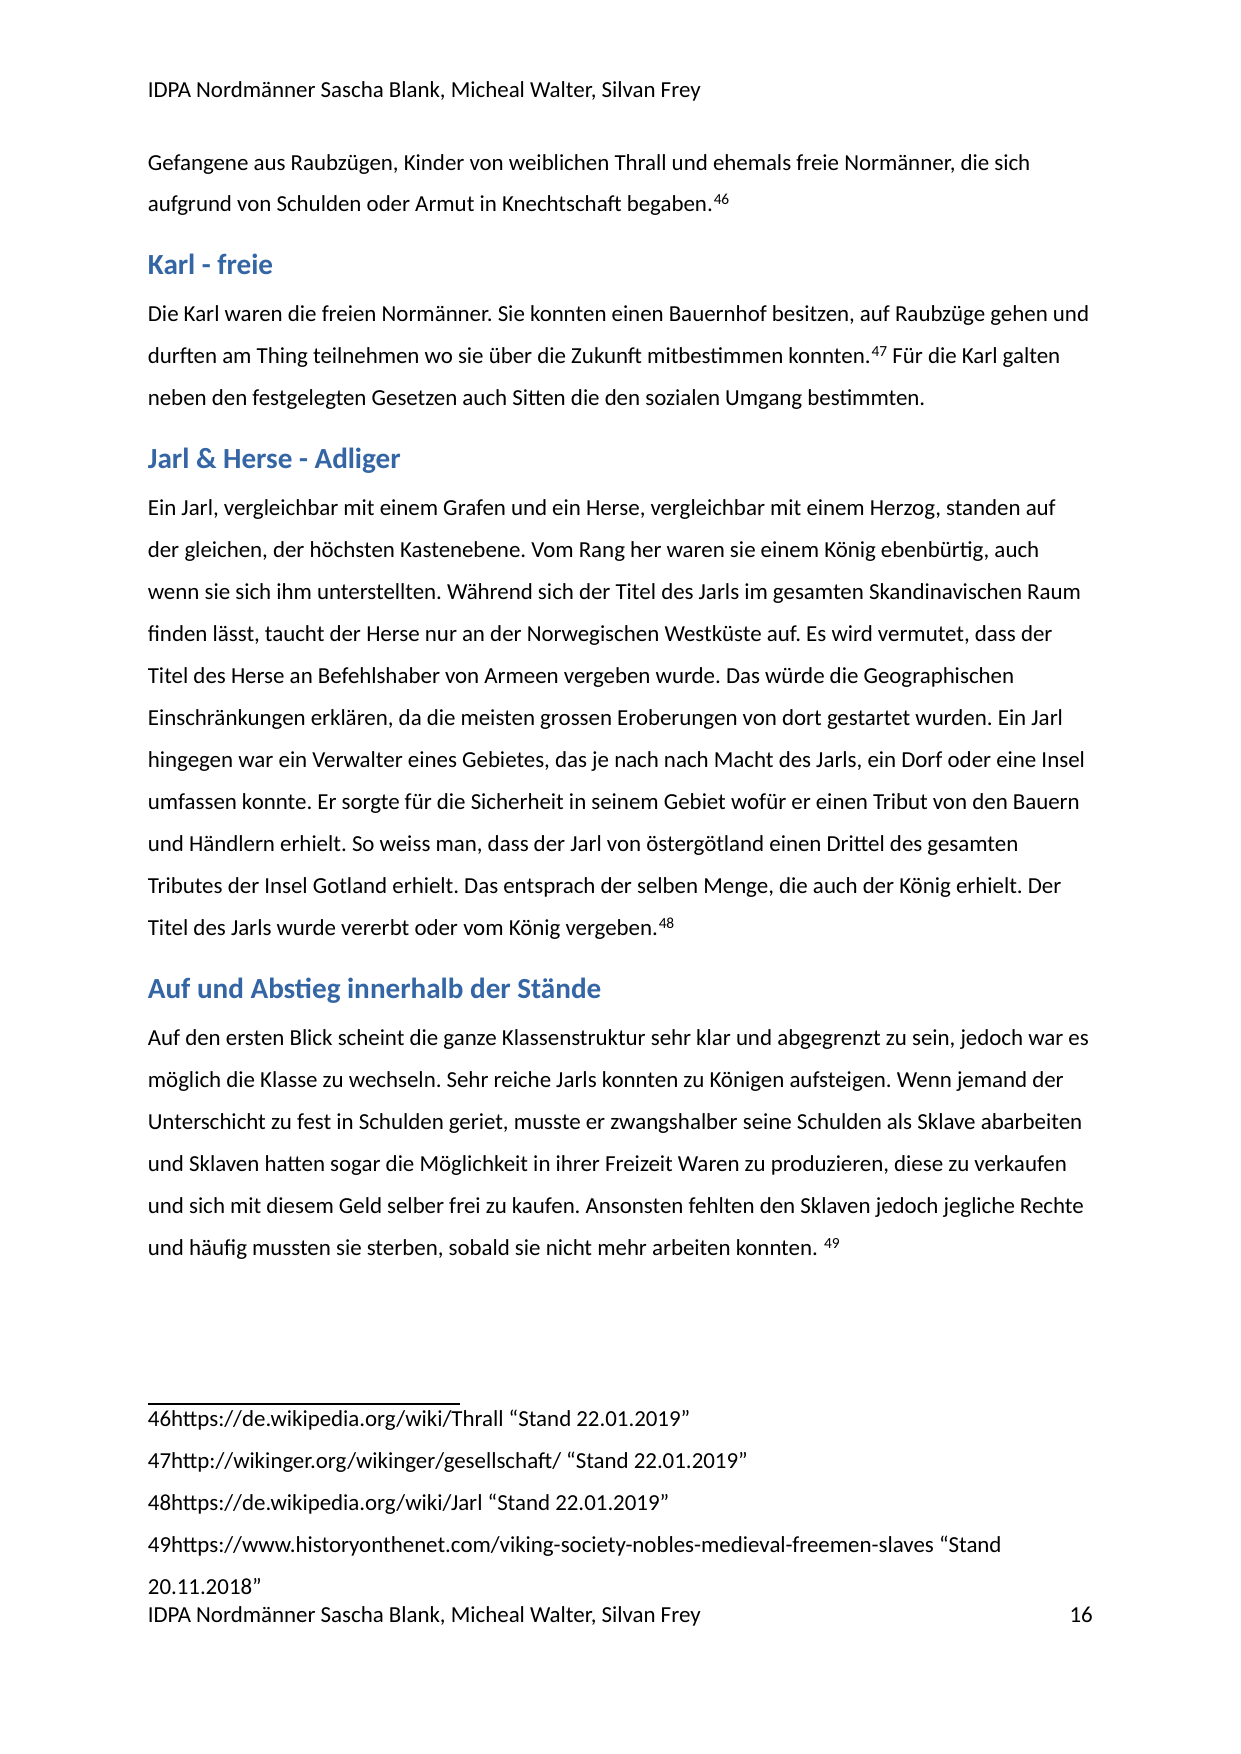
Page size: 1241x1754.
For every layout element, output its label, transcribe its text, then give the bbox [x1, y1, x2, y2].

subtitle Jarl & Herse - Adliger [148, 440, 1093, 476]
text Ein Jarl, vergleichbar mit einem Grafen und ein Herse, vergleichbar mit einem Herzog, standen auf der gleichen, der höchsten Kastenebene. Vom Rang her waren sie einem König ebenbürtig, auch wenn sie sich ihm unterstellten. Während sich der Titel des Jarls im gesamten Skandinavischen Raum finden lässt, taucht der Herse nur an der Norwegischen Westküste auf. Es wird vermutet, dass der Titel des Herse an Befehlshaber von Armeen vergeben wurde. Das würde die Geographischen Einschränkungen erklären, da die meisten grossen Eroberungen von dort gestartet wurden. Ein Jarl hingegen war ein Verwalter eines Gebietes, das je nach nach Macht des Jarls, ein Dorf oder eine Insel umfassen konnte. Er sorgte für die Sicherheit in seinem Gebiet wofür er einen Tribut von den Bauern und Händlern erhielt. So weiss man, dass der Jarl von östergötland einen Drittel des gesamten Tributes der Insel Gotland erhielt. Das entsprach der selben Menge, die auch der König erhielt. Der Titel des Jarls wurde vererbt oder vom König vergeben. [148, 493, 1093, 941]
text Gefangene aus Raubzügen, Kinder von weiblichen Thrall und ehemals freie Normänner, die sich aufgrund von Schulden oder Armut in Knechtschaft begaben. [148, 148, 1093, 218]
text https://www.historyonthenet.com/viking-society-nobles-medieval-freemen-slaves “Stand 20.11.2018” [148, 1530, 1093, 1600]
text Auf den ersten Blick scheint die ganze Klassenstruktur sehr klar und abgegrenzt zu sein, jedoch war es möglich die Klasse zu wechseln. Sehr reiche Jarls konnten zu Königen aufsteigen. Wenn jemand der Unterschicht zu fest in Schulden geriet, musste er zwangshalber seine Schulden als Sklave abarbeiten und Sklaven hatten sogar die Möglichkeit in ihrer Freizeit Waren zu produzieren, diese zu verkaufen und sich mit diesem Geld selber frei zu kaufen. Ansonsten fehlten den Sklaven jedoch jegliche Rechte und häufig mussten sie sterben, sobald sie nicht mehr arbeiten konnten. [148, 1023, 1093, 1261]
text https://de.wikipedia.org/wiki/Jarl “Stand 22.01.2019” [148, 1488, 1093, 1516]
subtitle Auf und Abstieg innerhalb der Stände [148, 970, 1093, 1006]
text Die Karl waren die freien Normänner. Sie konnten einen Bauernhof besitzen, auf Raubzüge gehen und durften am Thing teilnehmen wo sie über die Zukunft mitbestimmen konnten. Für die Karl galten neben den festgelegten Gesetzen auch Sitten die den sozialen Umgang bestimmten. [148, 299, 1093, 412]
text https://de.wikipedia.org/wiki/Thrall “Stand 22.01.2019” [148, 1404, 1093, 1432]
subtitle Karl - freie [148, 246, 1093, 282]
text http://wikinger.org/wikinger/gesellschaft/ “Stand 22.01.2019” [148, 1446, 1093, 1474]
